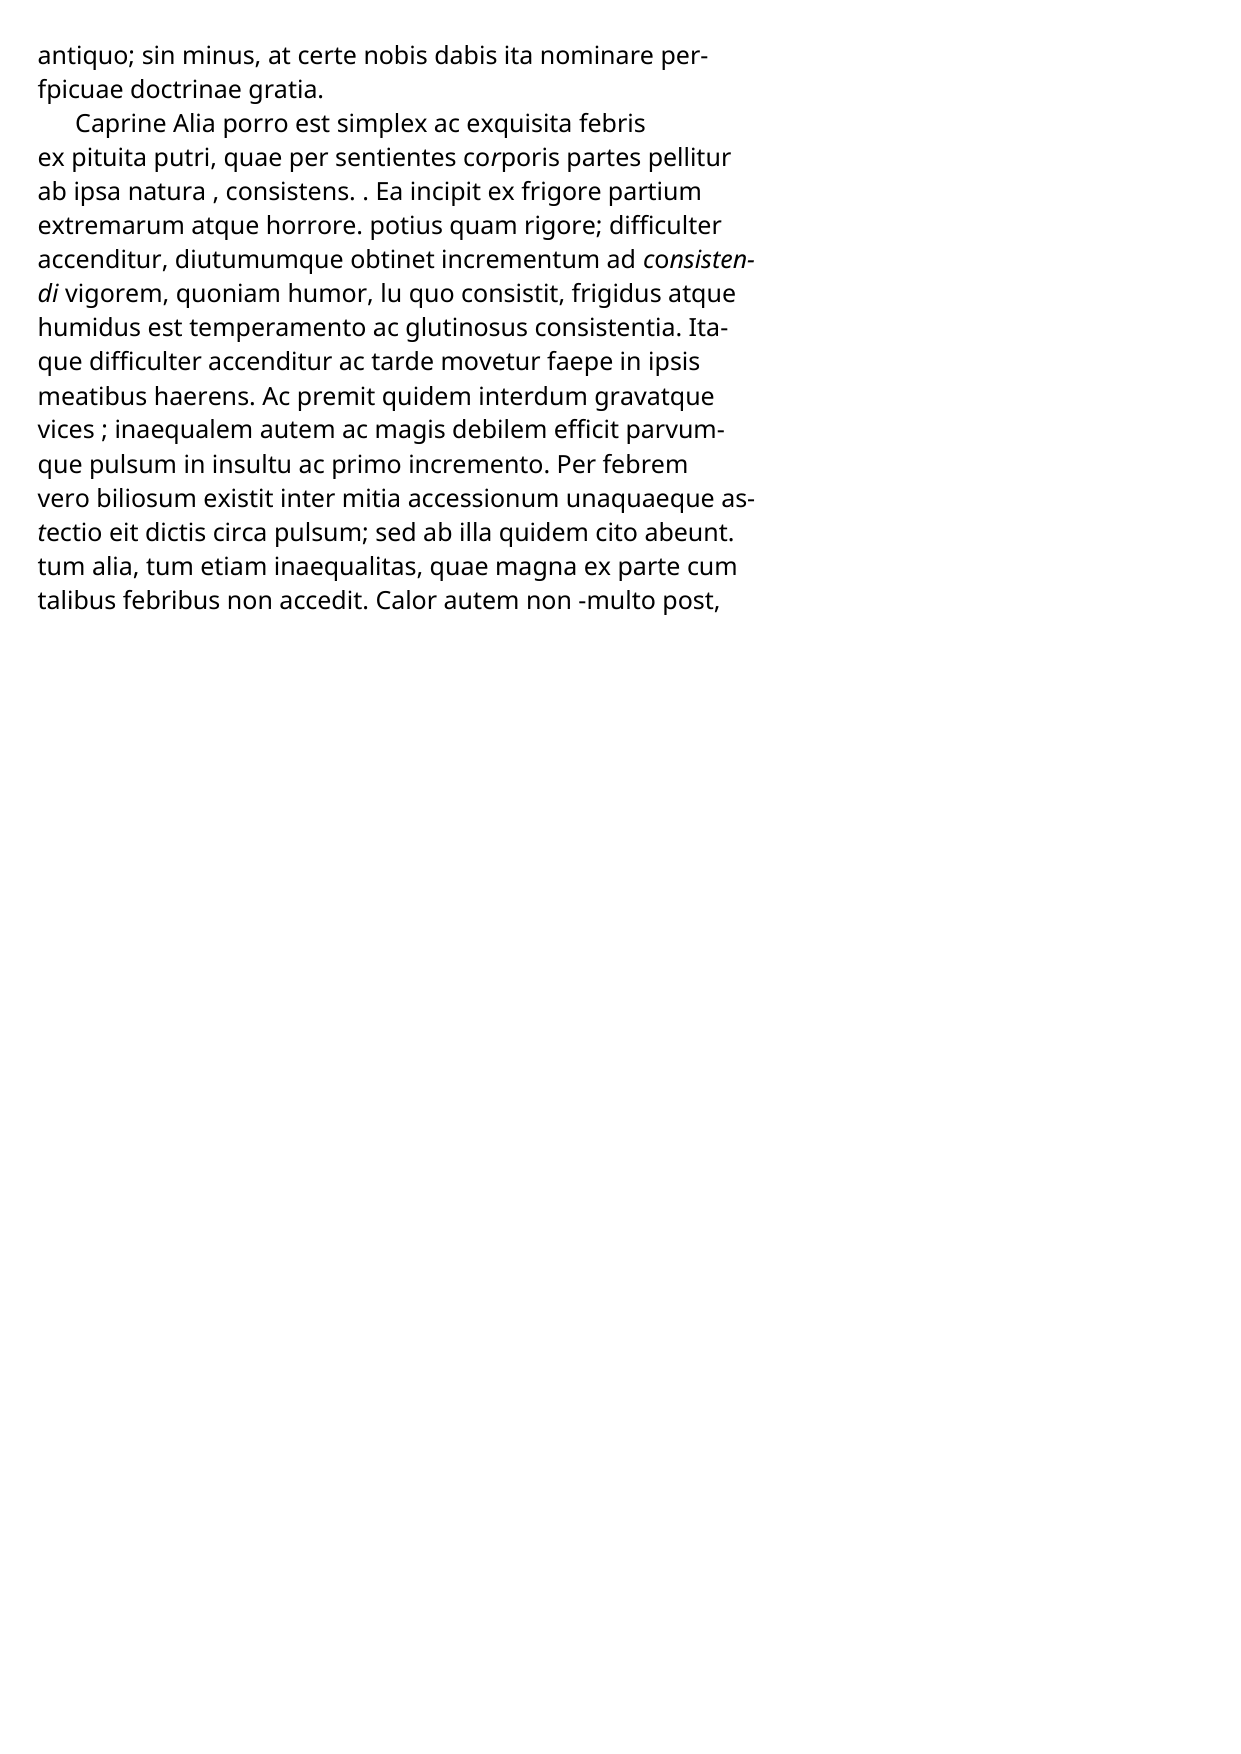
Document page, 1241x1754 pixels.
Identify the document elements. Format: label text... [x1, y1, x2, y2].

text antiquo; sin minus, at certe nobis dabis ita nominare per- fpicuae doctrinae gratia. [37, 37, 1203, 106]
text Caprine Alia porro est simplex ac exquisita febris ex pituita putri, quae per sentientes corporis partes pellitur ab ipsa natura , consistens. . Ea incipit ex frigore partium extremarum atque horrore. potius quam rigore; difficulter accenditur, diutumumque obtinet incrementum ad consisten- di vigorem, quoniam humor, lu quo consistit, frigidus atque humidus est temperamento ac glutinosus consistentia. Ita- que difficulter accenditur ac tarde movetur faepe in ipsis meatibus haerens. Ac premit quidem interdum gravatque vices ; inaequalem autem ac magis debilem efficit parvum- que pulsum in insultu ac primo incremento. Per febrem vero biliosum existit inter mitia accessionum unaquaeque as- tectio eit dictis circa pulsum; sed ab illa quidem cito abeunt. tum alia, tum etiam inaequalitas, quae magna ex parte cum talibus febribus non accedit. Calor autem non -multo post, [37, 106, 1203, 617]
